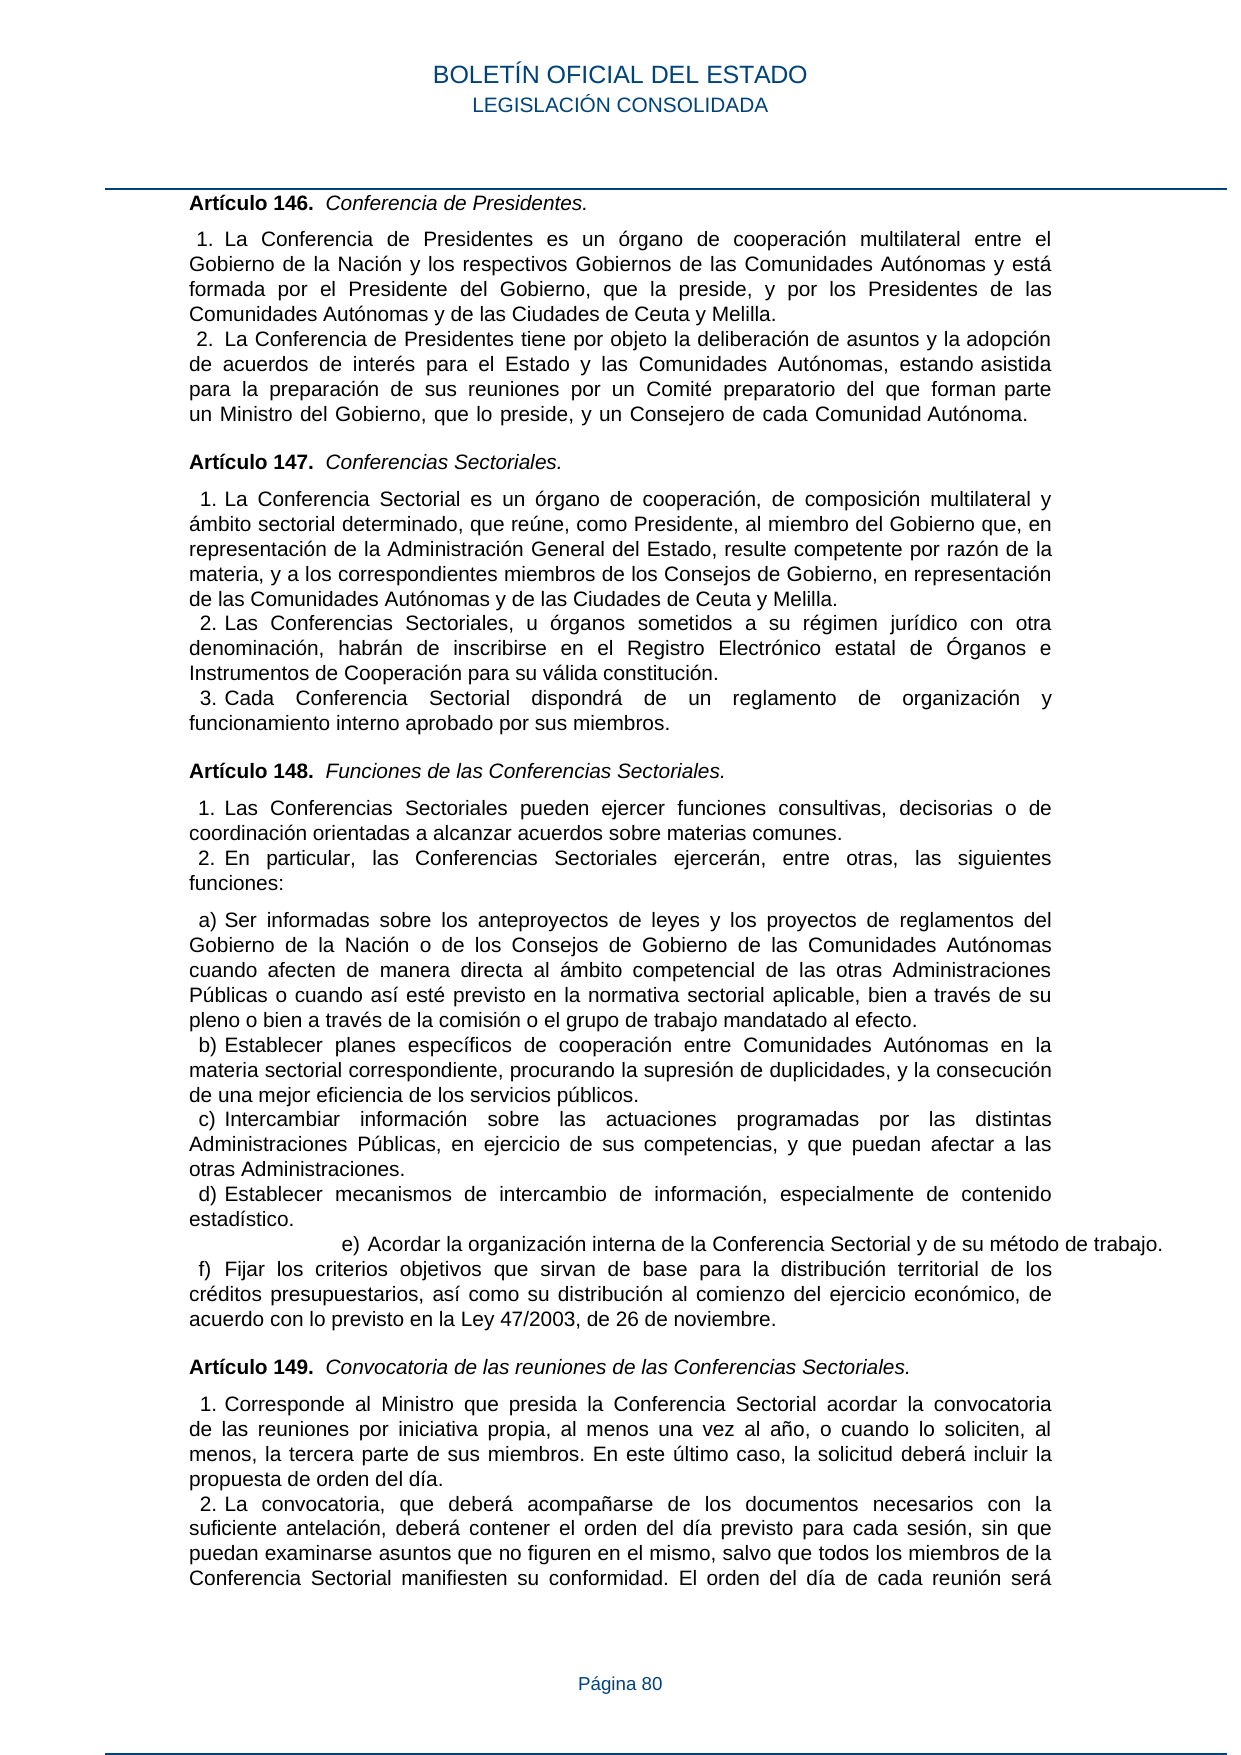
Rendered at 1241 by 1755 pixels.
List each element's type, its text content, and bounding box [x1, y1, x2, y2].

list Corresponde al Ministro que presida la Conferencia Sectorial acordar la convocatoria de las reuniones por iniciativa propia, al menos una vez al año, o cuando lo soliciten, al menos, la tercera parte de sus miembros. En este último caso, la solicitud deberá incluir la propuesta de orden del día. [164, 1392, 1052, 1490]
text Artículo 148. Funciones de las Conferencias Sectoriales. [189, 759, 1195, 783]
list Cada Conferencia Sectorial dispondrá de un reglamento de organización y funcionamiento interno aprobado por sus miembros. [164, 686, 1052, 735]
list En particular, las Conferencias Sectoriales ejercerán, entre otras, las siguientes funciones: [162, 846, 1052, 895]
list Establecer planes específicos de cooperación entre Comunidades Autónomas en la materia sectorial correspondiente, procurando la supresión de duplicidades, y la consecución de una mejor eficiencia de los servicios públicos. [163, 1033, 1052, 1106]
list Las Conferencias Sectoriales pueden ejercer funciones consultivas, decisorias o de coordinación orientadas a alcanzar acuerdos sobre materias comunes. [162, 796, 1052, 845]
list Fijar los criterios objetivos que sirvan de base para la distribución territorial de los créditos presupuestarios, así como su distribución al comienzo del ejercicio económico, de acuerdo con lo previsto en la Ley 47/2003, de 26 de noviembre. [163, 1257, 1052, 1331]
text Artículo 147. Conferencias Sectoriales. [189, 450, 1195, 474]
list La Conferencia de Presidentes es un órgano de cooperación multilateral entre el Gobierno de la Nación y los respectivos Gobiernos de las Comunidades Autónomas y está formada por el Presidente del Gobierno, que la preside, y por los Presidentes de las Comunidades Autónomas y de las Ciudades de Ceuta y Melilla. [161, 227, 1052, 326]
text Artículo 149. Convocatoria de las reuniones de las Conferencias Sectoriales. [189, 1355, 1195, 1379]
list La convocatoria, que deberá acompañarse de los documentos necesarios con la suficiente antelación, deberá contener el orden del día previsto para cada sesión, sin que puedan examinarse asuntos que no figuren en el mismo, salvo que todos los miembros de la Conferencia Sectorial manifiesten su conformidad. El orden del día de cada reunión será [164, 1491, 1052, 1590]
list Ser informadas sobre los anteproyectos de leyes y los proyectos de reglamentos del Gobierno de la Nación o de los Consejos de Gobierno de las Comunidades Autónomas cuando afecten de manera directa al ámbito competencial de las otras Administraciones Públicas o cuando así esté previsto en la normativa sectorial aplicable, bien a través de su pleno o bien a través de la comisión o el grupo de trabajo mandatado al efecto. [163, 908, 1052, 1032]
list Las Conferencias Sectoriales, u órganos sometidos a su régimen jurídico con otra denominación, habrán de inscribirse en el Registro Electrónico estatal de Órganos e Instrumentos de Cooperación para su válida constitución. [164, 611, 1052, 685]
text Artículo 146. Conferencia de Presidentes. [189, 190, 1195, 214]
list Intercambiar información sobre las actuaciones programadas por las distintas Administraciones Públicas, en ejercicio de sus competencias, y que puedan afectar a las otras Administraciones. [163, 1107, 1052, 1181]
list Acordar la organización interna de la Conferencia Sectorial y de su método de trabajo. [341, 1232, 1195, 1256]
text [189, 176, 1195, 188]
list Establecer mecanismos de intercambio de información, especialmente de contenido estadístico. [163, 1182, 1052, 1231]
list La Conferencia de Presidentes tiene por objeto la deliberación de asuntos y la adopción de acuerdos de interés para el Estado y las Comunidades Autónomas, estando asistida para la preparación de sus reuniones por un Comité preparatorio del que forman parte un Ministro del Gobierno, que lo preside, y un Consejero de cada Comunidad Autónoma. [161, 327, 1052, 426]
list La Conferencia Sectorial es un órgano de cooperación, de composición multilateral y ámbito sectorial determinado, que reúne, como Presidente, al miembro del Gobierno que, en representación de la Administración General del Estado, resulte competente por razón de la materia, y a los correspondientes miembros de los Consejos de Gobierno, en representación de las Comunidades Autónomas y de las Ciudades de Ceuta y Melilla. [164, 487, 1052, 610]
